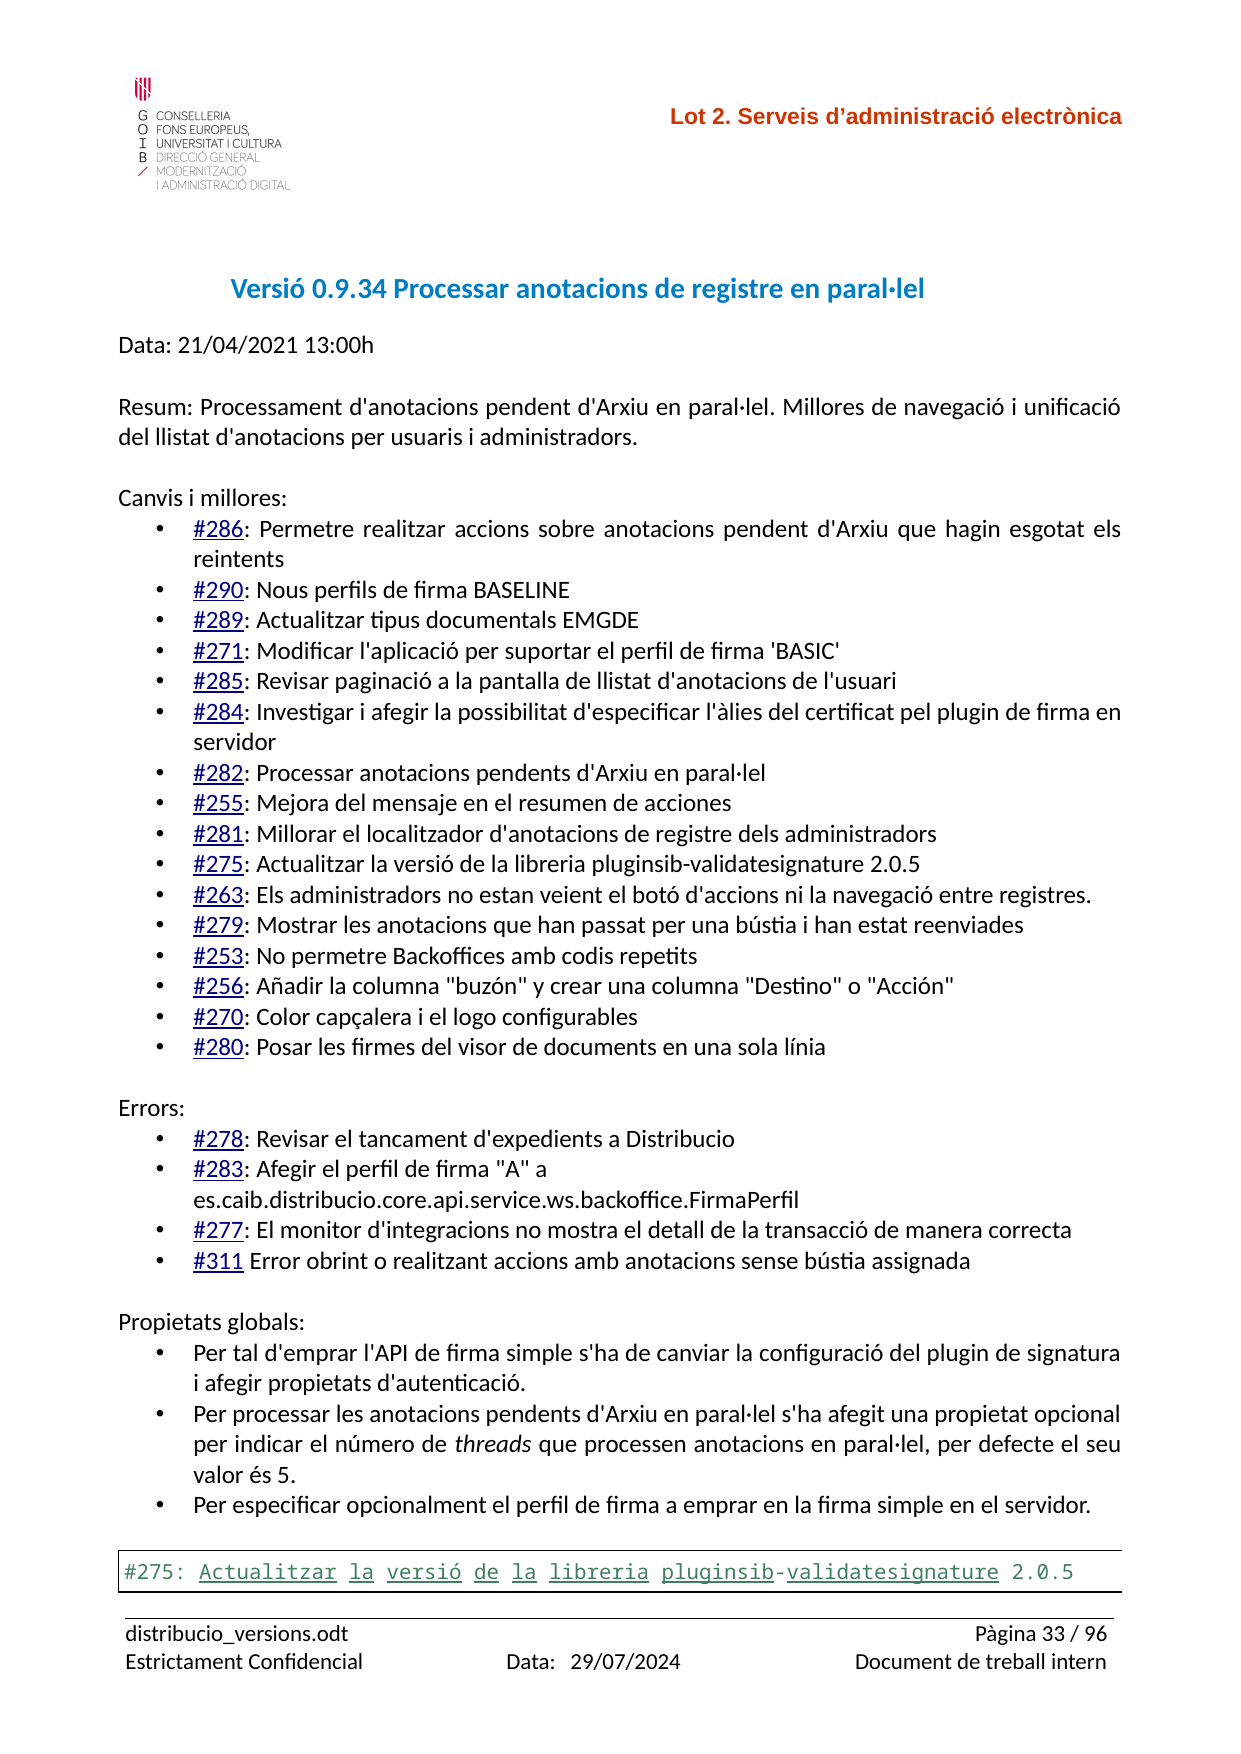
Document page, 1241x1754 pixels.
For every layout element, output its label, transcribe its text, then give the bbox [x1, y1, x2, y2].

list #285: Revisar paginació a la pantalla de llistat d'anotacions de l'usuari [156, 665, 1122, 696]
picture [126, 70, 299, 197]
list #284: Investigar i afegir la possibilitat d'especificar l'àlies del certificat pel plugin de firma en servidor [156, 696, 1122, 757]
list Per especificar opcionalment el perfil de firma a emprar en la firma simple en el servidor. [156, 1489, 1122, 1520]
list #255: Mejora del mensaje en el resumen de acciones [156, 787, 1122, 818]
list #281: Millorar el localitzador d'anotacions de registre dels administradors [156, 818, 1122, 848]
list #280: Posar les firmes del visor de documents en una sola línia [156, 1032, 1122, 1062]
list #263: Els administradors no estan veient el botó d'accions ni la navegació entre registres. [156, 879, 1122, 909]
list #270: Color capçalera i el logo configurables [156, 1001, 1122, 1032]
text Data: 21/04/2021 13:00h [118, 329, 1122, 360]
text Errors: [118, 1093, 1122, 1123]
subtitle Versió 0.9.34 Processar anotacions de registre en paral·lel [153, 270, 1122, 306]
list #283: Afegir el perfil de firma "A" a es.caib.distribucio.core.api.service.ws.backoffice.FirmaPerfil [156, 1154, 1122, 1215]
list #277: El monitor d'integracions no mostra el detall de la transacció de manera correcta [156, 1215, 1122, 1245]
list #275: Actualitzar la versió de la libreria pluginsib-validatesignature 2.0.5 [156, 848, 1122, 879]
table_header #275: Actualitzar la versió de la libreria pluginsib-validatesignature 2.0.5 [119, 1551, 1122, 1591]
list #271: Modificar l'aplicació per suportar el perfil de firma 'BASIC' [156, 635, 1122, 665]
list Per tal d'emprar l'API de firma simple s'ha de canviar la configuració del plugin de signatura i afegir propietats d'autenticació. [156, 1337, 1122, 1398]
list #286: Permetre realitzar accions sobre anotacions pendent d'Arxiu que hagin esgotat els reintents [156, 513, 1122, 574]
list #282: Processar anotacions pendents d'Arxiu en paral·lel [156, 757, 1122, 787]
list #256: Añadir la columna "buzón" y crear una columna "Destino" o "Acción" [156, 971, 1122, 1001]
text Propietats globals: [118, 1306, 1122, 1337]
text Canvis i millores: [118, 482, 1122, 513]
list Per processar les anotacions pendents d'Arxiu en paral·lel s'ha afegit una propietat opcional per indicar el número de threads que processen anotacions en paral·lel, per defecte el seu valor és 5. [156, 1398, 1122, 1489]
list #289: Actualitzar tipus documentals EMGDE [156, 604, 1122, 635]
list #279: Mostrar les anotacions que han passat per una bústia i han estat reenviades [156, 909, 1122, 940]
text Resum: Processament d'anotacions pendent d'Arxiu en paral·lel. Millores de navegació i unificació del llistat d'anotacions per usuaris i administradors. [118, 391, 1122, 452]
list #253: No permetre Backoffices amb codis repetits [156, 940, 1122, 971]
list #290: Nous perfils de firma BASELINE [156, 574, 1122, 604]
list #311 Error obrint o realitzant accions amb anotacions sense bústia assignada [156, 1245, 1122, 1276]
list #278: Revisar el tancament d'expedients a Distribucio [156, 1123, 1122, 1154]
